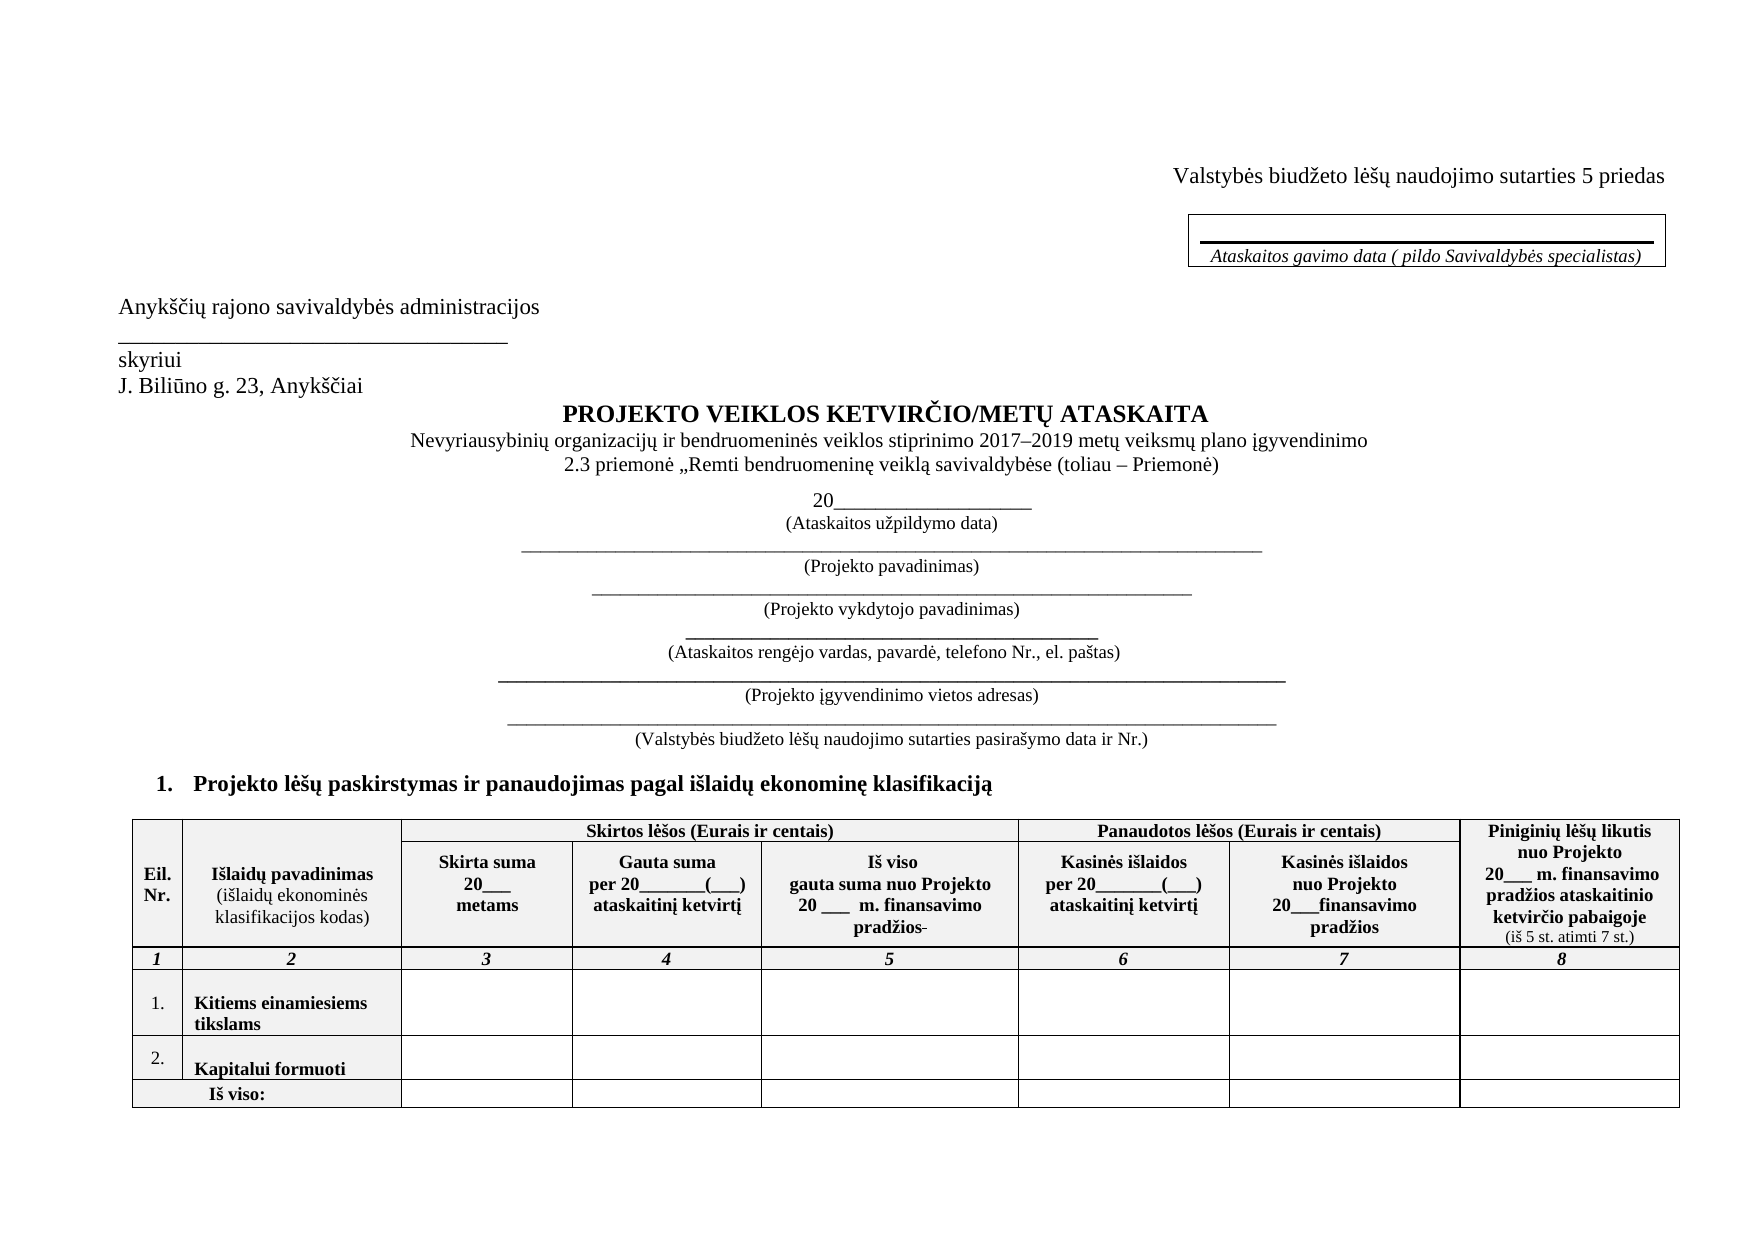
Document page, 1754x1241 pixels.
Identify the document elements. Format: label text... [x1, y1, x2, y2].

table_cell [402, 1080, 572, 1107]
table_cell [573, 1080, 761, 1107]
text 20___________________ [118, 488, 1665, 512]
text (Valstybės biudžeto lėšų naudojimo sutarties pasirašymo data ir Nr.) [118, 727, 1665, 749]
text (Projekto įgyvendinimo vietos adresas) [118, 684, 1665, 706]
table_cell Kitiems einamiesiems tikslams [183, 970, 401, 1035]
table_cell [1019, 1080, 1229, 1107]
table_header Eil. Nr. [133, 820, 182, 946]
table_cell 1. [133, 970, 182, 1035]
table_header Piniginių lėšų likutis nuo Projekto 20___ m. finansavimo pradžios ataskaitinio ketvirčio pabaigoje (iš 5 st. atimti 7 st.) [1461, 820, 1679, 946]
table_cell 2. [133, 1036, 182, 1079]
text Nevyriausybinių organizacijų ir bendruomeninės veiklos stiprinimo 2017–2019 metų veiksmų plano įgyvendinimo [118, 428, 1665, 452]
text ________________________________________________________________ [118, 576, 1665, 598]
table_cell [1230, 1036, 1459, 1079]
table_cell 6 [1019, 948, 1229, 969]
text __________________________________ [118, 320, 1665, 346]
text __________________________________________________________________________________ [118, 706, 1665, 727]
text PROJEKTO VEIKLOS KETVIRČIO/METŲ ATASKAITA [118, 399, 1665, 428]
table_cell 1 [133, 948, 182, 969]
table_cell [1461, 1080, 1679, 1107]
table_cell [573, 1036, 761, 1079]
text Valstybės biudžeto lėšų naudojimo sutarties 5 priedas [118, 162, 1665, 189]
table_cell [762, 1036, 1018, 1079]
table_cell [1230, 1080, 1459, 1107]
table_cell 8 [1461, 948, 1679, 969]
table_cell 7 [1230, 948, 1459, 969]
table_header Panaudotos lėšos (Eurais ir centais) [1019, 820, 1459, 841]
text ____________________________________________________________________________________ [118, 663, 1665, 684]
text J. Biliūno g. 23, Anykščiai [118, 372, 1665, 399]
table_cell [1461, 1036, 1679, 1079]
table_cell 5 [762, 948, 1018, 969]
text ____________________________________________ [118, 619, 1665, 641]
text (Projekto vykdytojo pavadinimas) [118, 598, 1665, 619]
table_cell [1019, 1036, 1229, 1079]
table_header Išlaidų pavadinimas (išlaidų ekonominės klasifikacijos kodas) [183, 820, 401, 946]
table_cell [402, 1036, 572, 1079]
table_cell Kasinės išlaidos nuo Projekto 20___finansavimo pradžios [1230, 842, 1459, 946]
text 1. Projekto lėšų paskirstymas ir panaudojimas pagal išlaidų ekonominę klasifikaciją [156, 771, 1665, 797]
table_cell 3 [402, 948, 572, 969]
text 2.3 priemonė „Remti bendruomeninę veiklą savivaldybėse (toliau – Priemonė) [118, 452, 1665, 476]
table_cell Kapitalui formuoti [183, 1036, 401, 1079]
table_header Ataskaitos gavimo data ( pildo Savivaldybės specialistas) [1189, 215, 1665, 266]
text Anykščių rajono savivaldybės administracijos [118, 293, 1665, 320]
text skyriui [118, 346, 1665, 372]
table_cell 2 [183, 948, 401, 969]
table_cell [1461, 970, 1679, 1035]
table_cell [762, 1080, 1018, 1107]
table_cell Iš viso gauta suma nuo Projekto 20 ___ m. finansavimo pradžios [762, 842, 1018, 946]
text (Ataskaitos užpildymo data) [118, 512, 1665, 533]
table_cell Skirta suma 20___ metams [402, 842, 572, 946]
table_cell [402, 970, 572, 1035]
table_cell [762, 970, 1018, 1035]
table_cell [1019, 970, 1229, 1035]
table_cell Gauta suma per 20_______(___) ataskaitinį ketvirtį [573, 842, 761, 946]
table_cell [1230, 970, 1459, 1035]
text (Projekto pavadinimas) [118, 555, 1665, 576]
table_cell Kasinės išlaidos per 20_______(___) ataskaitinį ketvirtį [1019, 842, 1229, 946]
table_header Skirtos lėšos (Eurais ir centais) [402, 820, 1018, 841]
table_cell [573, 970, 761, 1035]
text (Ataskaitos rengėjo vardas, pavardė, telefono Nr., el. paštas) [123, 641, 1665, 663]
table_cell 4 [573, 948, 761, 969]
text _______________________________________________________________________________ [118, 533, 1665, 555]
table_cell Iš viso: [133, 1080, 401, 1107]
